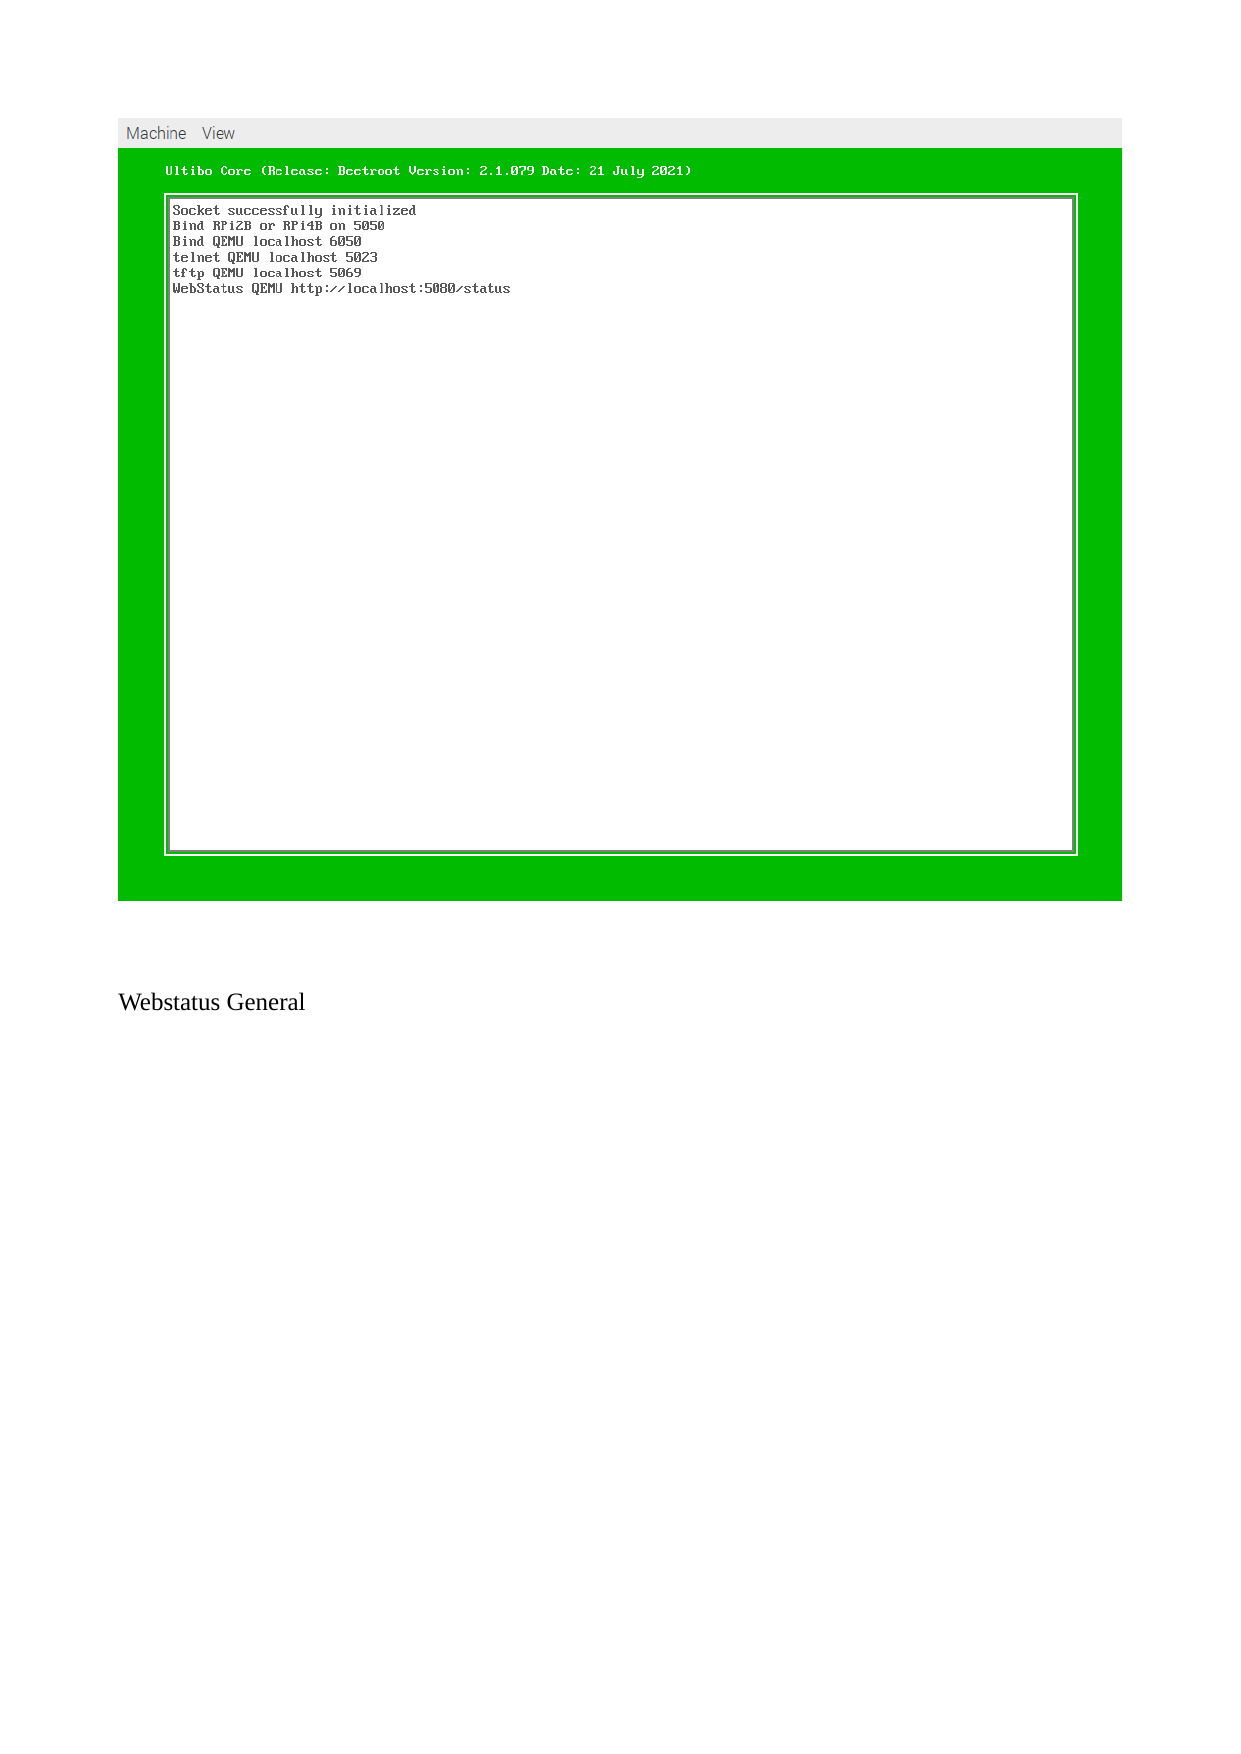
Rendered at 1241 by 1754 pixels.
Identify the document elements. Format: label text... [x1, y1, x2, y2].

picture [118, 118, 1123, 901]
text Webstatus General [118, 987, 1122, 1015]
